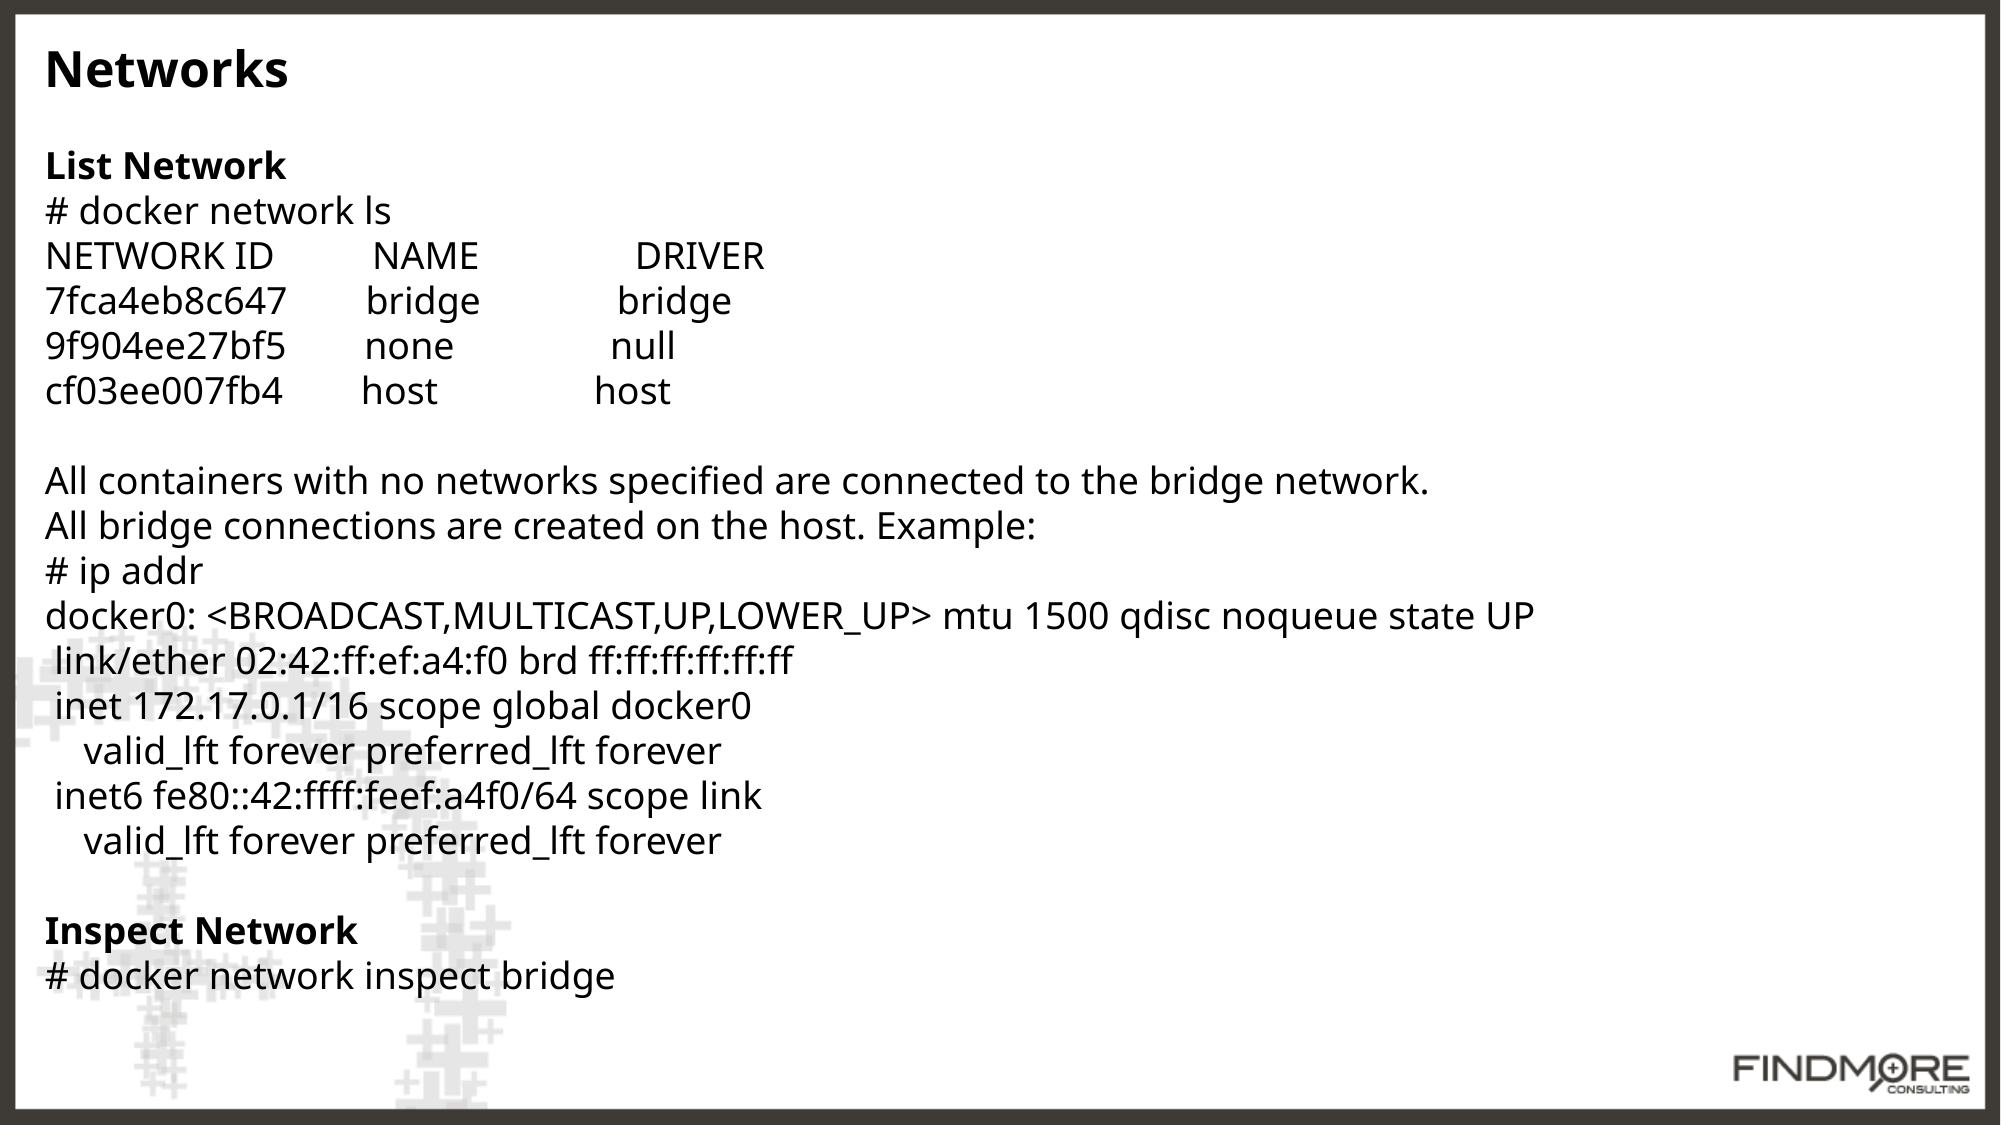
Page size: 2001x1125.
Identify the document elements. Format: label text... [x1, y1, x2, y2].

text_box Networks List Network # docker network ls NETWORK ID NAME DRIVER 7fca4eb8c647 bridge bridge 9f904ee27bf5 none null cf03ee007fb4 host host All containers with no networks specified are connected to the bridge network. All bridge connections are created on the host. Example: # ip addr docker0: <BROADCAST,MULTICAST,UP,LOWER_UP> mtu 1500 qdisc noqueue state UP link/ether 02:42:ff:ef:a4:f0 brd ff:ff:ff:ff:ff:ff inet 172.17.0.1/16 scope global docker0 valid_lft forever preferred_lft forever inet6 fe80::42:ffff:feef:a4f0/64 scope link valid_lft forever preferred_lft forever Inspect Network # docker network inspect bridge [29, 29, 1950, 1035]
picture [0, 0, 2001, 1125]
